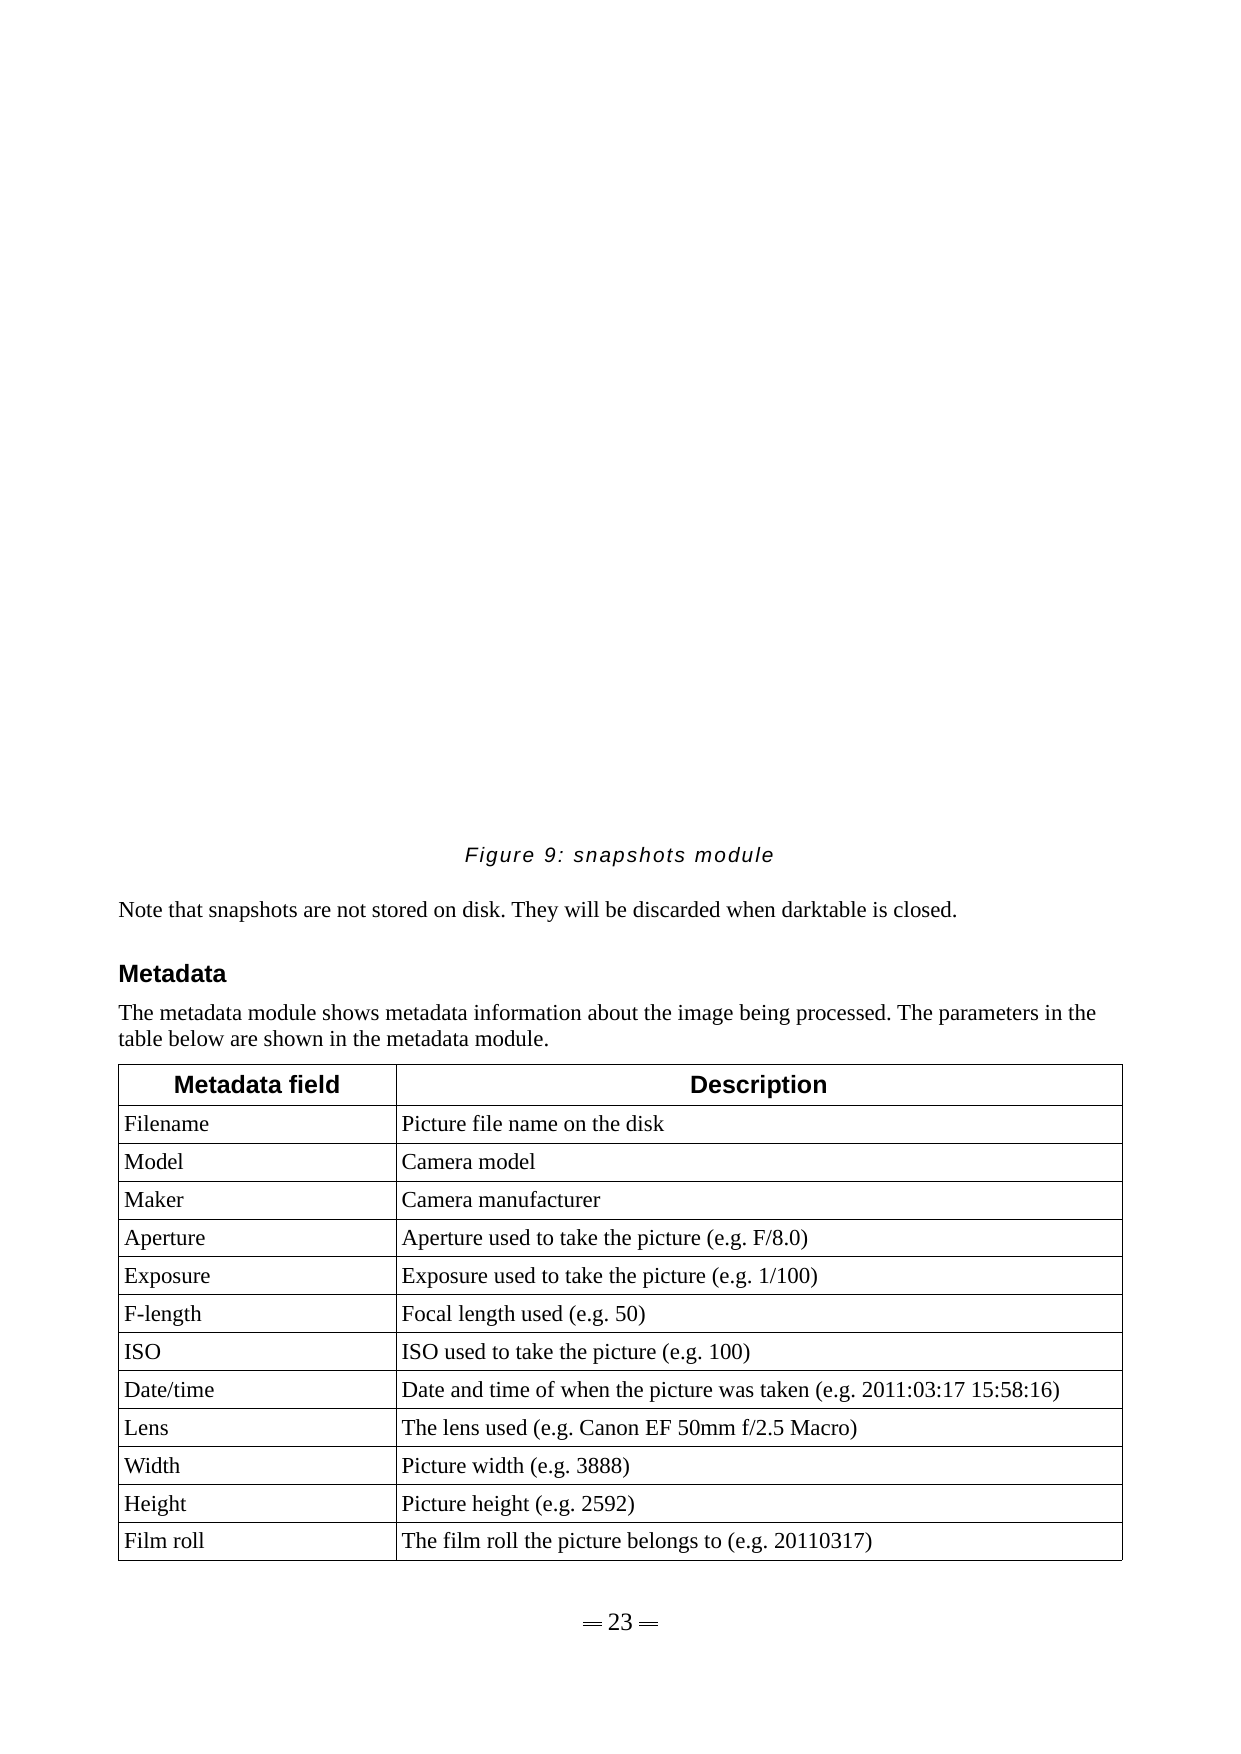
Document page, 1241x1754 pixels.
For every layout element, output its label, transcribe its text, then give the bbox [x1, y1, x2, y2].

table_cell Height [119, 1485, 396, 1522]
table_cell Aperture [119, 1220, 396, 1256]
table_cell Filename [119, 1106, 396, 1143]
table_cell Picture height (e.g. 2592) [397, 1485, 1122, 1522]
table_cell The film roll the picture belongs to (e.g. 20110317) [397, 1523, 1122, 1560]
text Figure 9: snapshots module [118, 130, 1122, 867]
table_cell Lens [119, 1409, 396, 1446]
table_cell F-length [119, 1295, 396, 1332]
table_cell Camera manufacturer [397, 1182, 1122, 1218]
table_cell Aperture used to take the picture (e.g. F/8.0) [397, 1220, 1122, 1256]
text [118, 118, 1122, 130]
table_cell Date/time [119, 1371, 396, 1408]
table_cell Camera model [397, 1144, 1122, 1181]
table_cell Film roll [119, 1523, 396, 1560]
text The metadata module shows metadata information about the image being processed. The parameters in the table below are shown in the metadata module. [118, 999, 1122, 1052]
table_header Metadata field [119, 1065, 396, 1105]
table_cell Picture width (e.g. 3888) [397, 1447, 1122, 1484]
subtitle Metadata [118, 959, 1122, 987]
table_cell Exposure used to take the picture (e.g. 1/100) [397, 1257, 1122, 1294]
table_cell ISO used to take the picture (e.g. 100) [397, 1333, 1122, 1370]
table_cell Maker [119, 1182, 396, 1218]
text Note that snapshots are not stored on disk. They will be discarded when darktable is closed. [118, 867, 1122, 922]
table_header Description [397, 1065, 1122, 1105]
table_cell ISO [119, 1333, 396, 1370]
table_cell The lens used (e.g. Canon EF 50mm f/2.5 Macro) [397, 1409, 1122, 1446]
table_cell Focal length used (e.g. 50) [397, 1295, 1122, 1332]
table_cell Exposure [119, 1257, 396, 1294]
table_cell Width [119, 1447, 396, 1484]
table_cell Picture file name on the disk [397, 1106, 1122, 1143]
table_cell Model [119, 1144, 396, 1181]
table_cell Date and time of when the picture was taken (e.g. 2011:03:17 15:58:16) [397, 1371, 1122, 1408]
